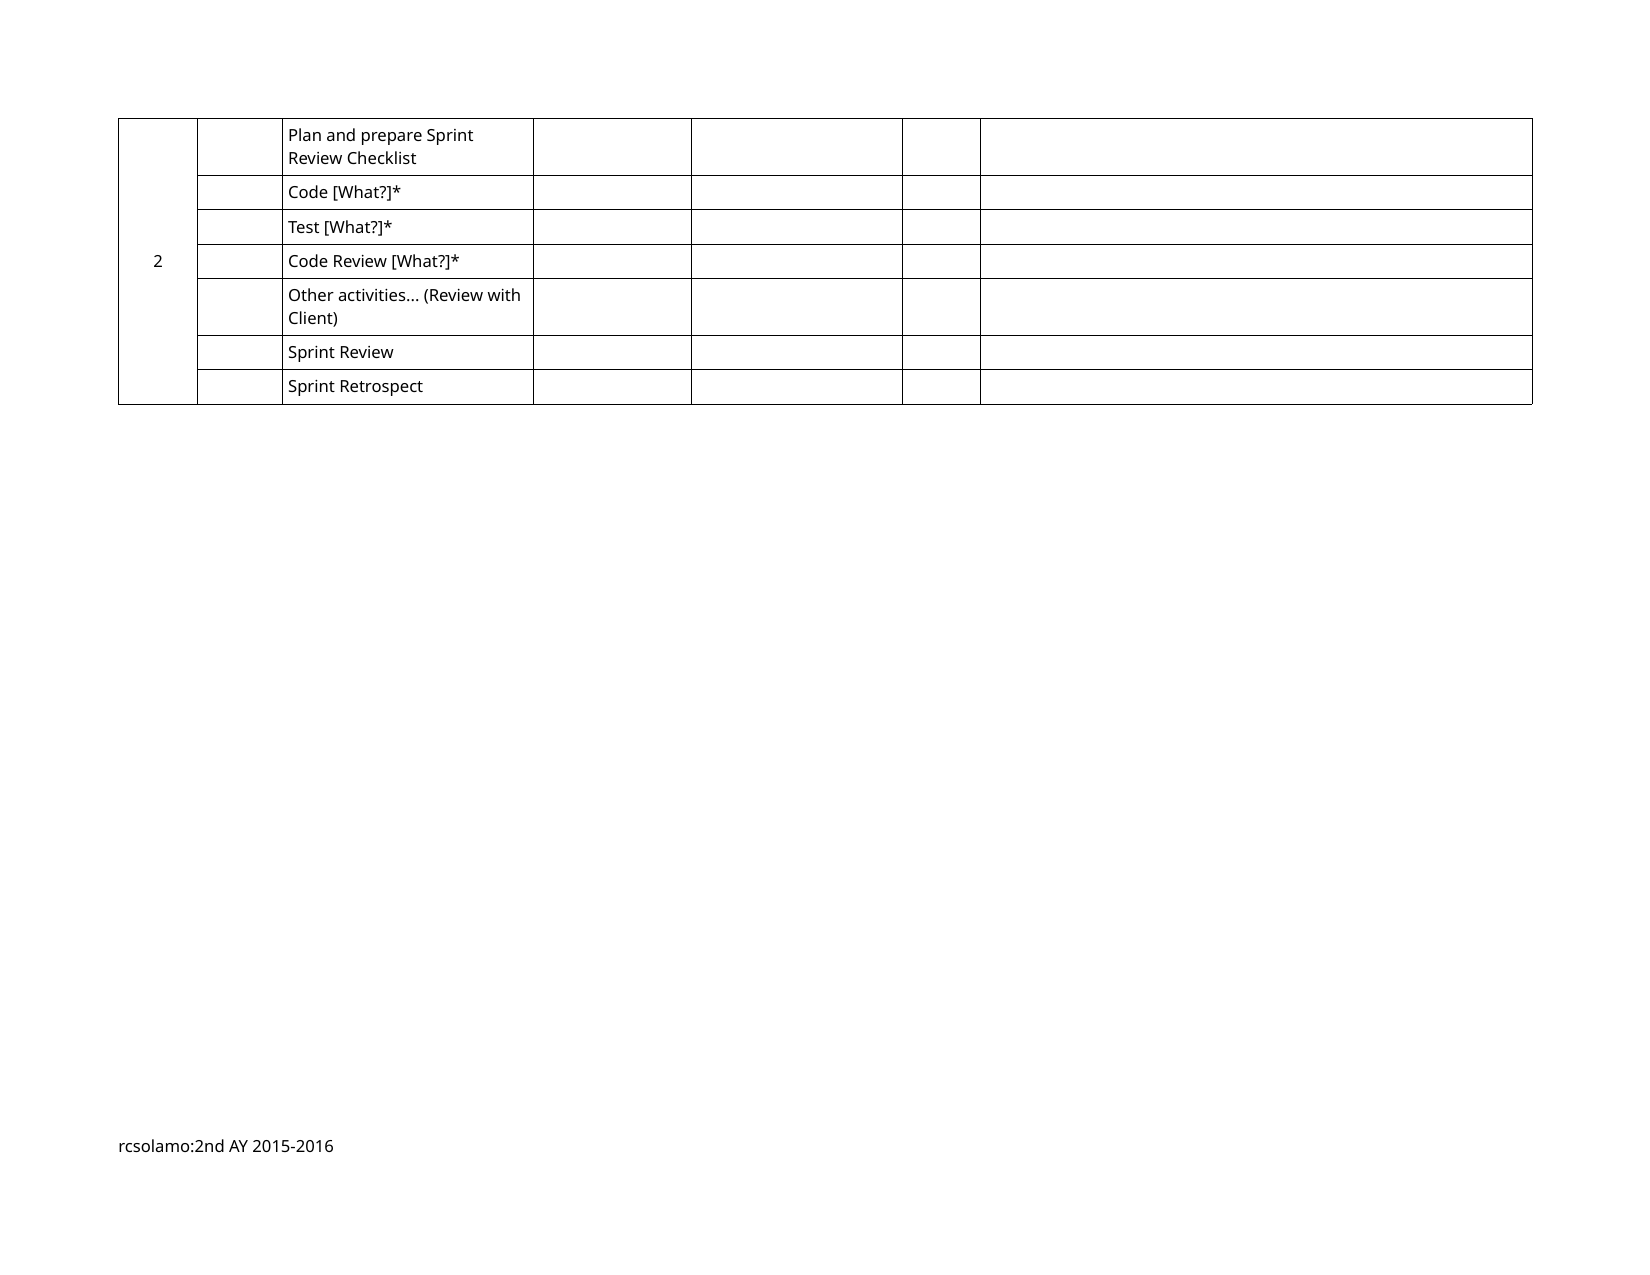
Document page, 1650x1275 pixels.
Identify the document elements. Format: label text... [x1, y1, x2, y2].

table_cell [692, 119, 902, 175]
table_cell [692, 210, 902, 244]
table_cell [534, 119, 691, 175]
table_cell [903, 336, 980, 369]
table_cell [981, 210, 1532, 244]
table_cell [981, 245, 1532, 278]
table_cell [692, 336, 902, 369]
table_cell [198, 336, 282, 369]
table_cell [692, 176, 902, 209]
table_cell [692, 245, 902, 278]
table_cell [198, 176, 282, 209]
table_cell [534, 245, 691, 278]
table_cell Test [What?]* [283, 210, 533, 244]
table_cell [903, 119, 980, 175]
table_cell Sprint Review [283, 336, 533, 369]
table_cell Plan and prepare Sprint Review Checklist [283, 119, 533, 175]
table_cell [534, 370, 691, 403]
table_cell Code [What?]* [283, 176, 533, 209]
table_cell [981, 370, 1532, 403]
table_cell [903, 370, 980, 403]
table_cell [903, 210, 980, 244]
table_cell [534, 336, 691, 369]
table_cell [981, 336, 1532, 369]
table_cell Sprint Retrospect [283, 370, 533, 403]
table_cell [692, 279, 902, 335]
table_cell [534, 176, 691, 209]
table_cell [981, 176, 1532, 209]
table_cell [534, 210, 691, 244]
table_cell 2 [119, 119, 197, 403]
table_cell Code Review [What?]* [283, 245, 533, 278]
table_cell [198, 119, 282, 175]
table_cell Other activities... (Review with Client) [283, 279, 533, 335]
table_cell [903, 176, 980, 209]
table_cell [198, 279, 282, 335]
table_cell [198, 245, 282, 278]
table_cell [692, 370, 902, 403]
table_cell [198, 370, 282, 403]
table_cell [198, 210, 282, 244]
table_cell [903, 245, 980, 278]
table_cell [534, 279, 691, 335]
table_cell [981, 279, 1532, 335]
table_cell [981, 119, 1532, 175]
table_cell [903, 279, 980, 335]
